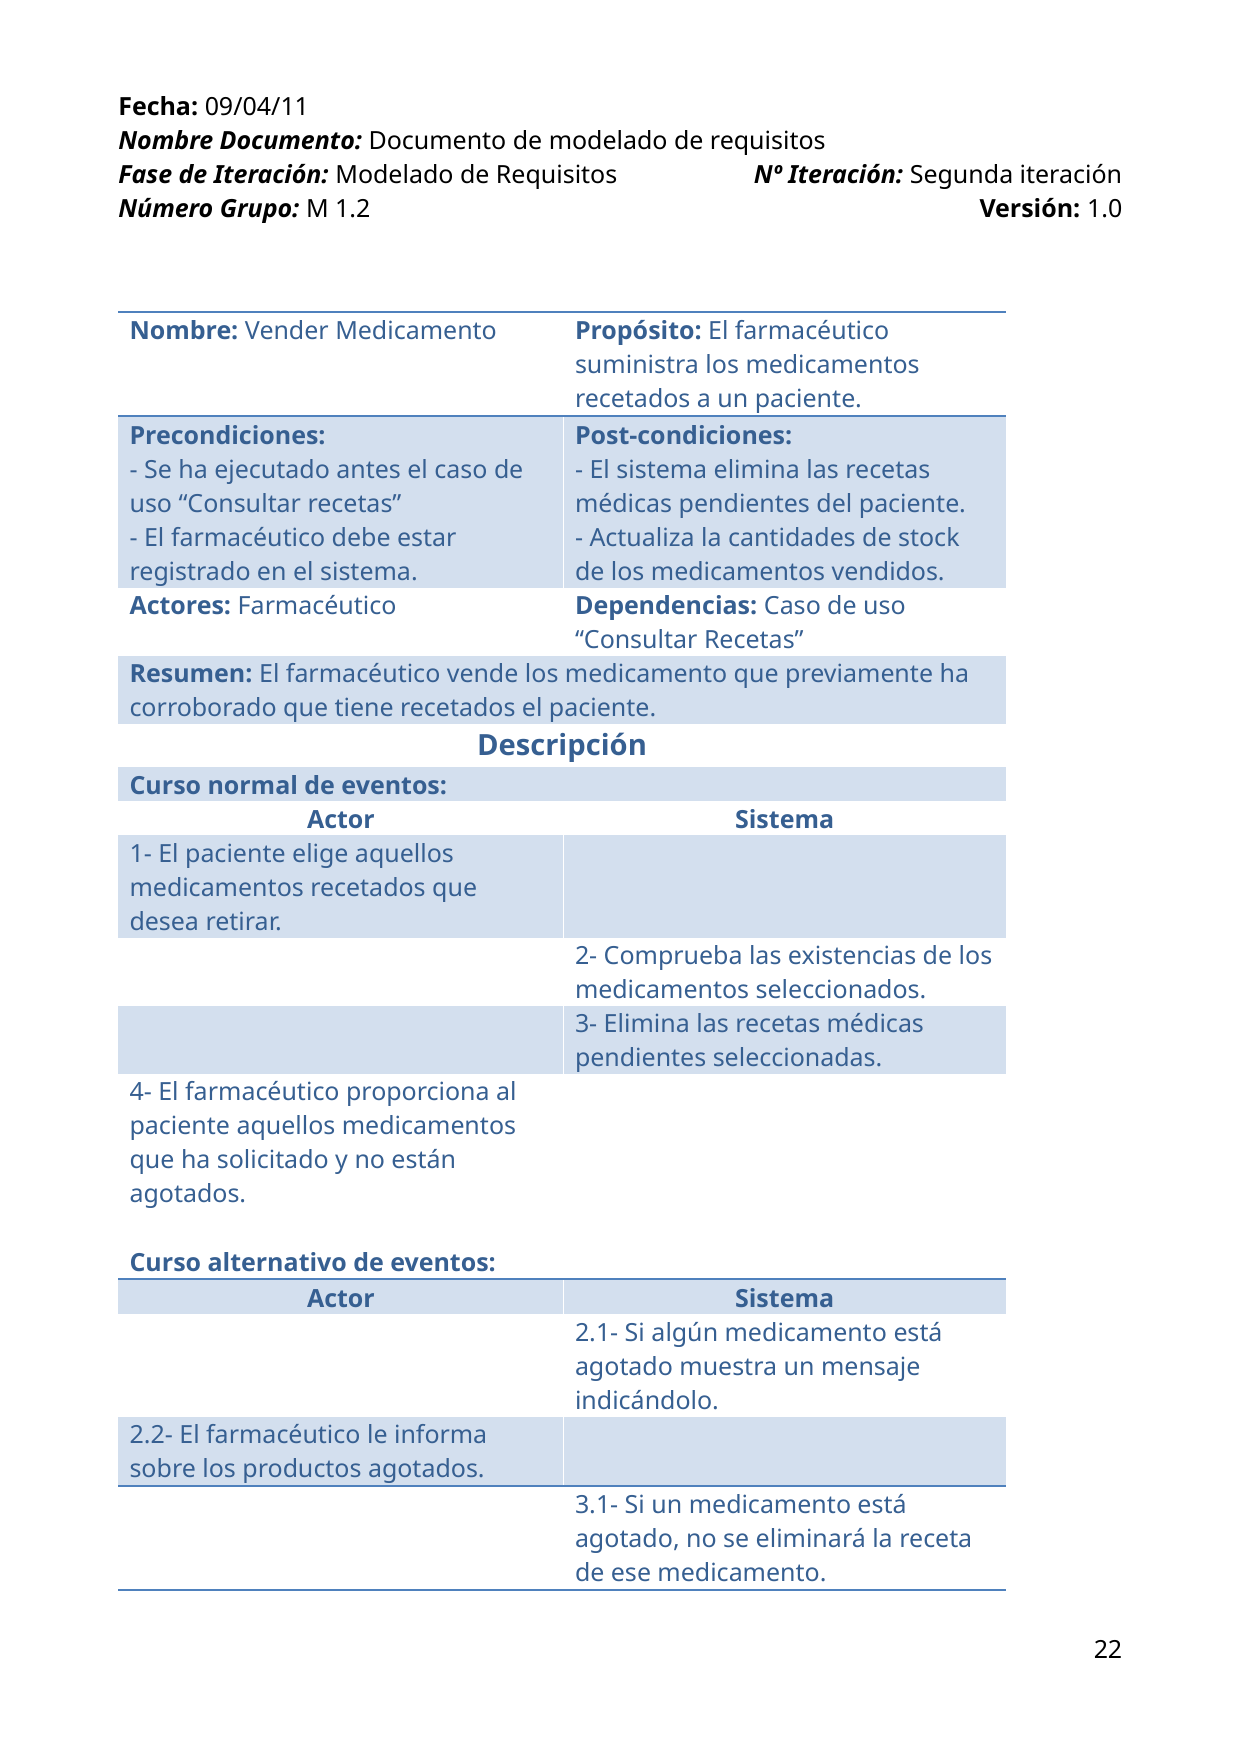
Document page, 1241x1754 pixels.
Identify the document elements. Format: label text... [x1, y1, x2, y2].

table_cell Descripción [118, 724, 1006, 767]
table_cell [118, 1314, 563, 1417]
table_cell 4- El farmacéutico proporciona al paciente aquellos medicamentos que ha solicitado y no están agotados. [118, 1074, 563, 1210]
table_cell Actores: Farmacéutico [118, 588, 563, 656]
table_cell [564, 1417, 1006, 1485]
table_cell 1- El paciente elige aquellos medicamentos recetados que desea retirar. [118, 835, 563, 938]
table_cell Sistema [564, 1280, 1006, 1314]
table_cell [564, 835, 1006, 938]
table_cell Curso alternativo de eventos: [118, 1210, 1006, 1278]
table_header Nombre: Vender Medicamento [118, 313, 563, 415]
table_cell [118, 1487, 563, 1589]
table_cell Sistema [564, 801, 1006, 835]
table_cell [118, 1006, 563, 1074]
table_cell Dependencias: Caso de uso “Consultar Recetas” [564, 588, 1006, 656]
table_cell Actor [118, 801, 563, 835]
table_cell Curso normal de eventos: [118, 767, 1006, 801]
table_cell 2.2- El farmacéutico le informa sobre los productos agotados. [118, 1417, 563, 1485]
table_cell Precondiciones: - Se ha ejecutado antes el caso de uso “Consultar recetas” - El farmacéutico debe estar registrado en el sistema. [118, 417, 563, 588]
table_cell 2- Comprueba las existencias de los medicamentos seleccionados. [564, 938, 1006, 1006]
table_cell 2.1- Si algún medicamento está agotado muestra un mensaje indicándolo. [564, 1314, 1006, 1417]
table_cell Post-condiciones: - El sistema elimina las recetas médicas pendientes del paciente. - Actualiza la cantidades de stock de los medicamentos vendidos. [564, 417, 1006, 588]
table_cell 3- Elimina las recetas médicas pendientes seleccionadas. [564, 1006, 1006, 1074]
table_cell 3.1- Si un medicamento está agotado, no se eliminará la receta de ese medicamento. [564, 1487, 1006, 1589]
table_header Propósito: El farmacéutico suministra los medicamentos recetados a un paciente. [564, 313, 1006, 415]
table_cell Resumen: El farmacéutico vende los medicamento que previamente ha corroborado que tiene recetados el paciente. [118, 656, 1006, 724]
table_cell Actor [118, 1280, 563, 1314]
table_cell [564, 1074, 1006, 1210]
table_cell [118, 938, 563, 1006]
